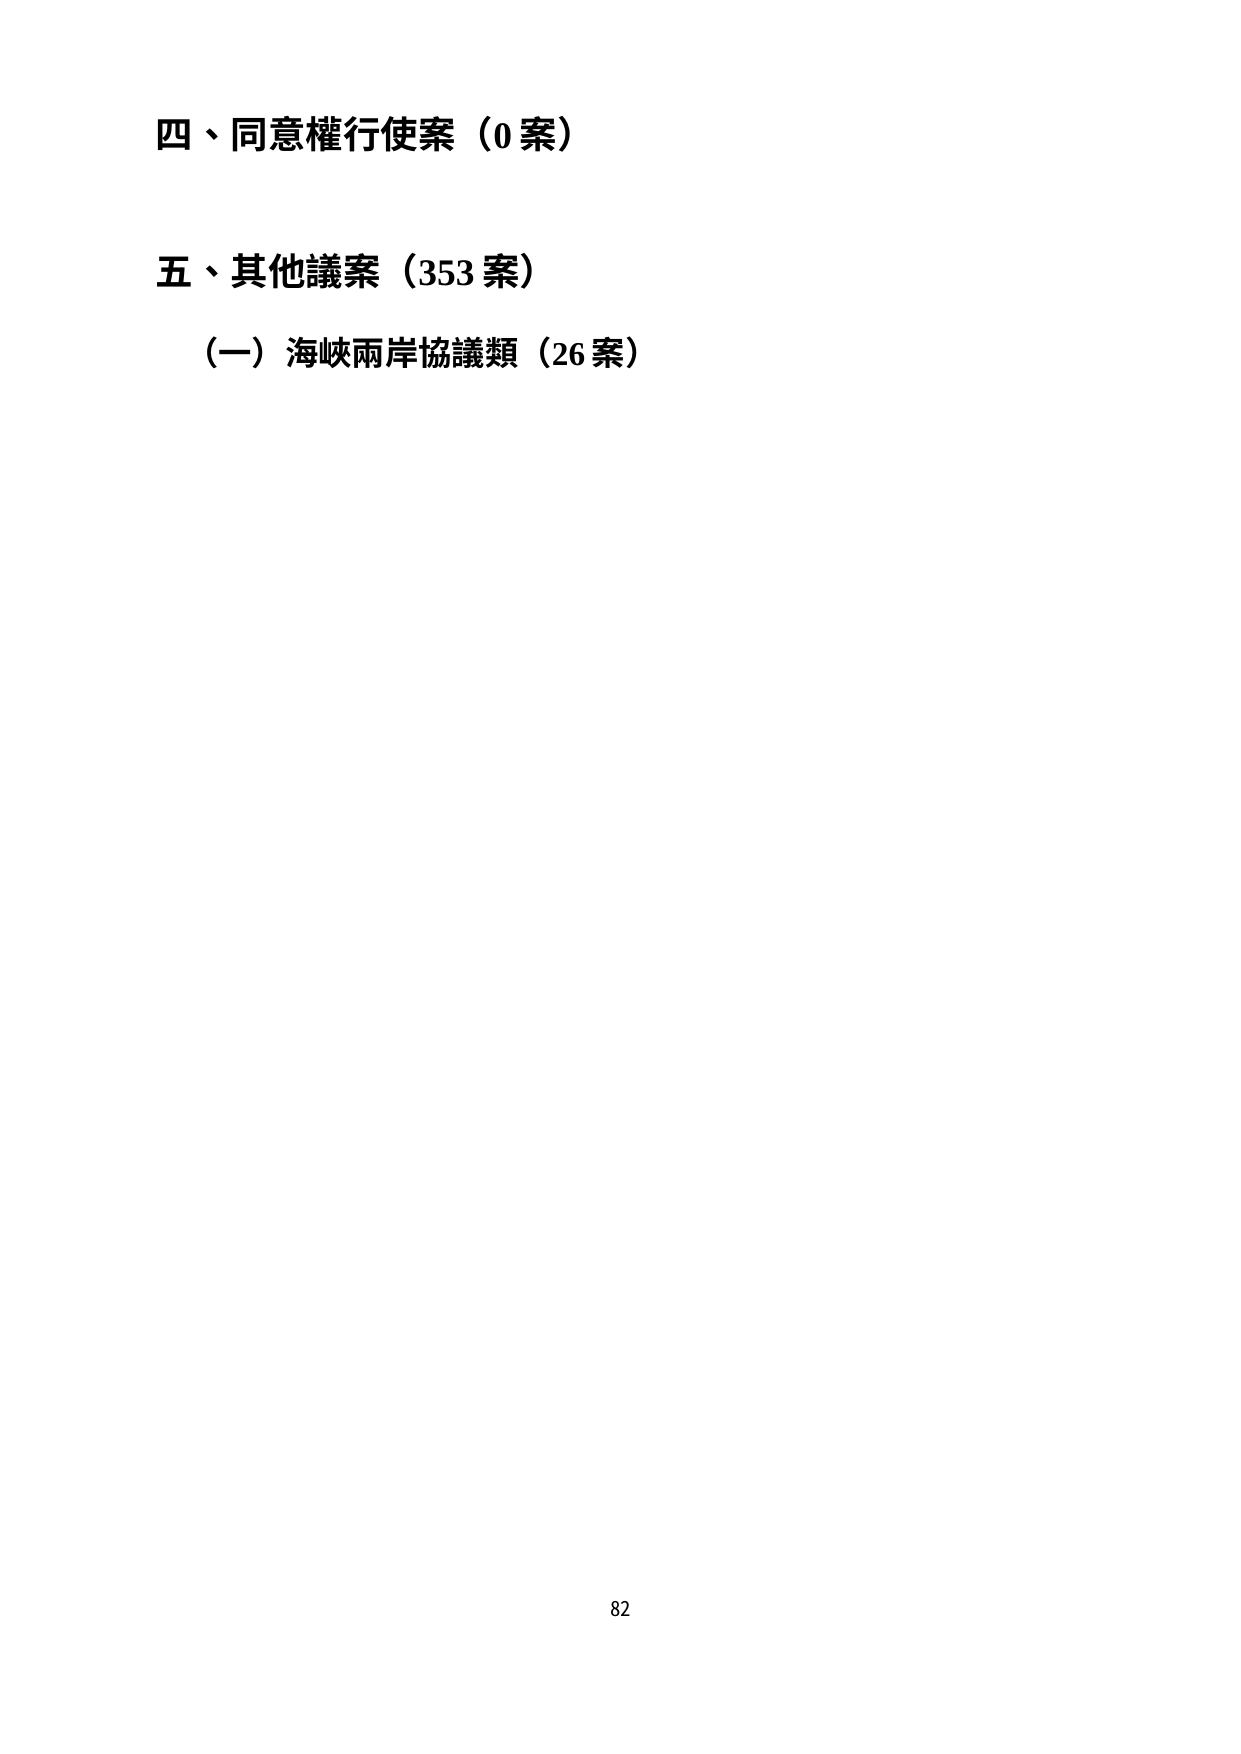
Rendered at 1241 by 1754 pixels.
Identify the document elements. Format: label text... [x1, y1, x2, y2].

subtitle （一）海峽兩岸協議類（26案） [118, 309, 1122, 372]
subtitle 四、同意權行使案（0案） [118, 90, 1122, 153]
subtitle 五、其他議案（353案） [118, 228, 1122, 290]
